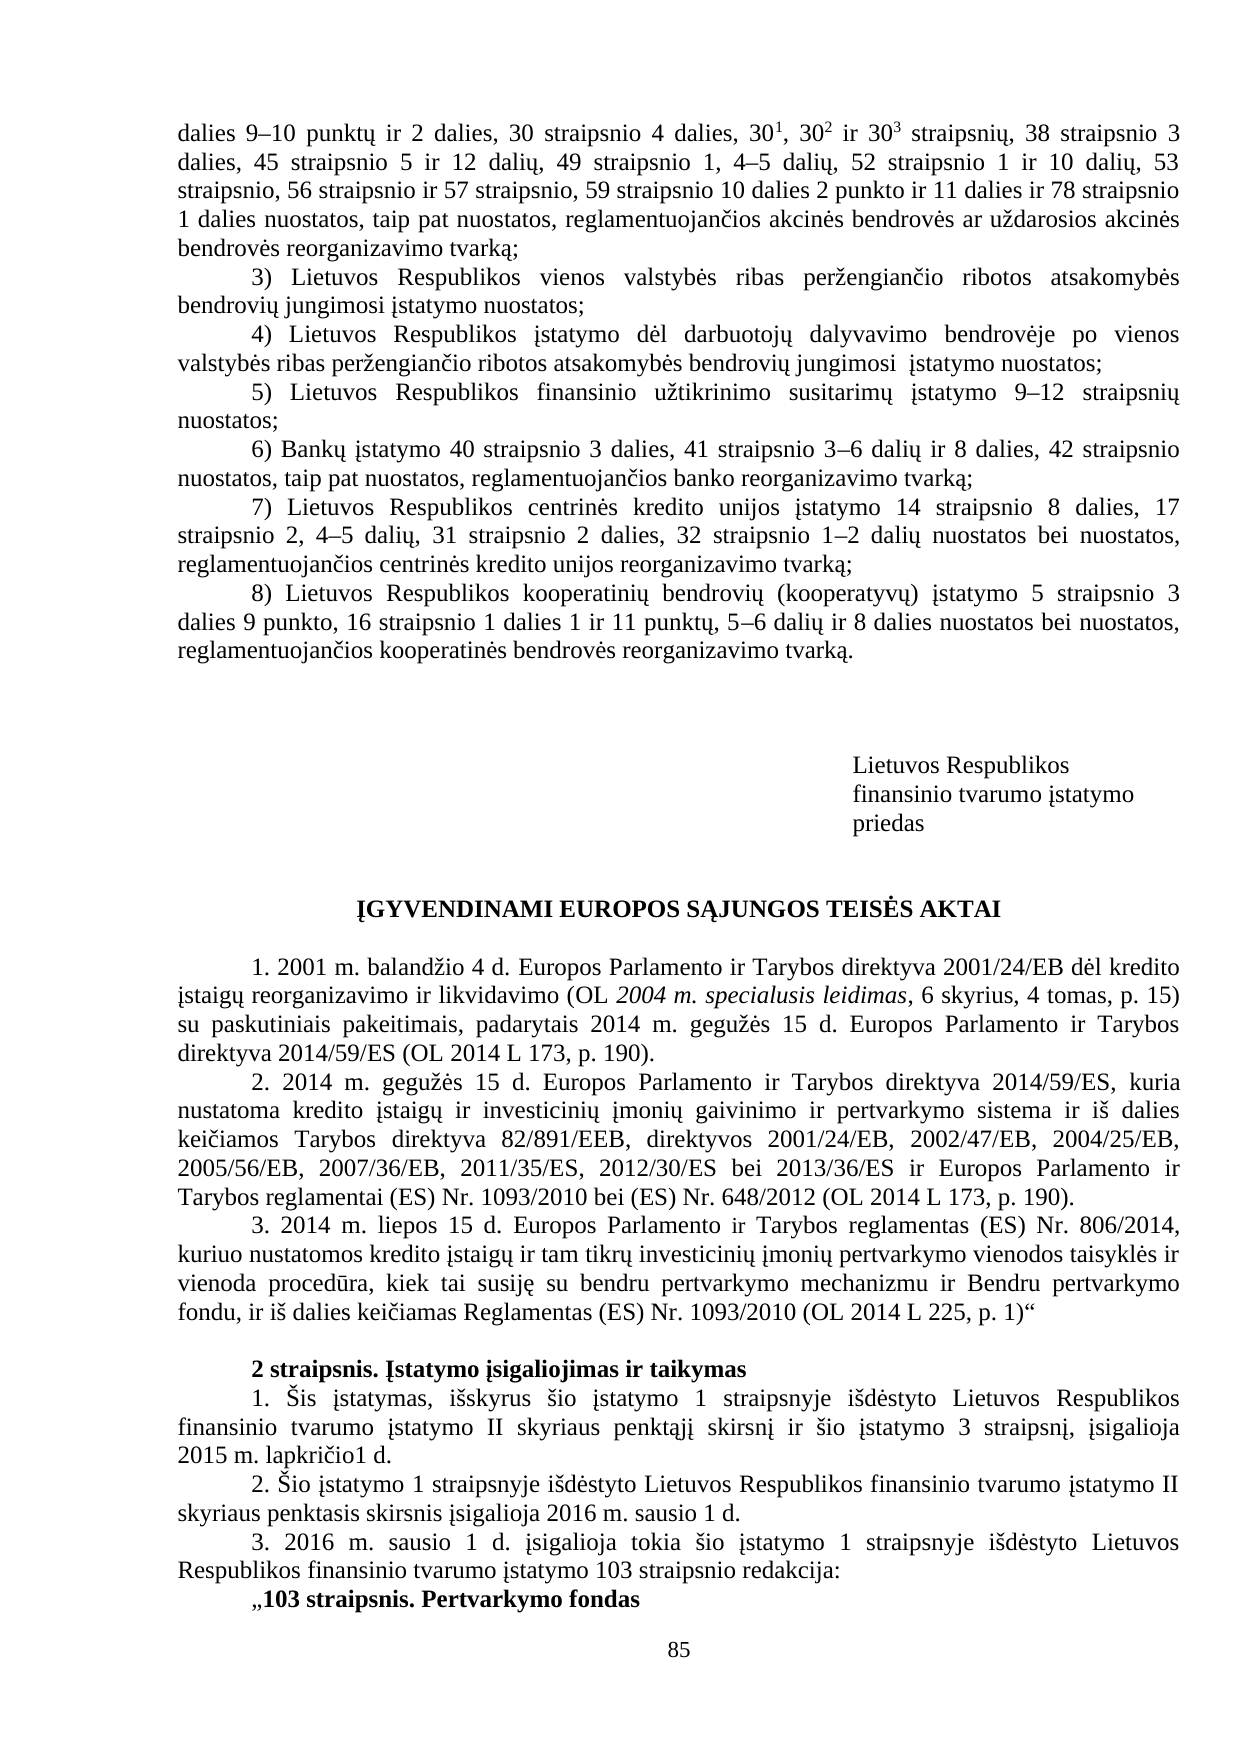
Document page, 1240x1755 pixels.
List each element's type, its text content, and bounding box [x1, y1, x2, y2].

text finansinio tvarumo įstatymo [852, 779, 1181, 808]
text 2. Šio įstatymo 1 straipsnyje išdėstyto Lietuvos Respublikos finansinio tvarumo įstatymo II skyriaus penktasis skirsnis įsigalioja 2016 m. sausio 1 d. [177, 1469, 1181, 1527]
text 6) Bankų įstatymo 40 straipsnio 3 dalies, 41 straipsnio 3–6 dalių ir 8 dalies, 42 straipsnio nuostatos, taip pat nuostatos, reglamentuojančios banko reorganizavimo tvarką; [177, 434, 1181, 492]
text Lietuvos Respublikos [852, 751, 1181, 779]
text 2. 2014 m. gegužės 15 d. Europos Parlamento ir Tarybos direktyva 2014/59/ES, kuria nustatoma kredito įstaigų ir investicinių įmonių gaivinimo ir pertvarkymo sistema ir iš dalies keičiamos Tarybos direktyva 82/891/EEB, direktyvos 2001/24/EB, 2002/47/EB, 2004/25/EB, 2005/56/EB, 2007/36/EB, 2011/35/ES, 2012/30/ES bei 2013/36/ES ir Europos Parlamento ir Tarybos reglamentai (ES) Nr. 1093/2010 bei (ES) Nr. 648/2012 (OL 2014 L 173, p. 190). [177, 1067, 1181, 1211]
text 7) Lietuvos Respublikos centrinės kredito unijos įstatymo 14 straipsnio 8 dalies, 17 straipsnio 2, 4–5 dalių, 31 straipsnio 2 dalies, 32 straipsnio 1–2 dalių nuostatos bei nuostatos, reglamentuojančios centrinės kredito unijos reorganizavimo tvarką; [177, 492, 1181, 578]
text 1. 2001 m. balandžio 4 d. Europos Parlamento ir Tarybos direktyva 2001/24/EB dėl kredito įstaigų reorganizavimo ir likvidavimo (OL 2004 m. specialusis leidimas, 6 skyrius, 4 tomas, p. 15) su paskutiniais pakeitimais, padarytais 2014 m. gegužės 15 d. Europos Parlamento ir Tarybos direktyva 2014/59/ES (OL 2014 L 173, p. 190). [177, 952, 1181, 1067]
text 3. 2014 m. liepos 15 d. Europos Parlamento ir Tarybos reglamentas (ES) Nr. 806/2014, kuriuo nustatomos kredito įstaigų ir tam tikrų investicinių įmonių pertvarkymo vienodos taisyklės ir vienoda procedūra, kiek tai susiję su bendru pertvarkymo mechanizmu ir Bendru pertvarkymo fondu, ir iš dalies keičiamas Reglamentas (ES) Nr. 1093/2010 (OL 2014 L 225, p. 1)“ [177, 1211, 1181, 1326]
text 1. Šis įstatymas, išskyrus šio įstatymo 1 straipsnyje išdėstyto Lietuvos Respublikos finansinio tvarumo įstatymo II skyriaus penktąjį skirsnį ir šio įstatymo 3 straipsnį, įsigalioja 2015 m. lapkričio1 d. [177, 1383, 1181, 1469]
text 2 straipsnis. Įstatymo įsigaliojimas ir taikymas [177, 1354, 1181, 1383]
text dalies 9–10 punktų ir 2 dalies, 30 straipsnio 4 dalies, 301, 302 ir 303 straipsnių, 38 straipsnio 3 dalies, 45 straipsnio 5 ir 12 dalių, 49 straipsnio 1, 4–5 dalių, 52 straipsnio 1 ir 10 dalių, 53 straipsnio, 56 straipsnio ir 57 straipsnio, 59 straipsnio 10 dalies 2 punkto ir 11 dalies ir 78 straipsnio 1 dalies nuostatos, taip pat nuostatos, reglamentuojančios akcinės bendrovės ar uždarosios akcinės bendrovės reorganizavimo tvarką; [177, 118, 1181, 262]
text „103 straipsnis. Pertvarkymo fondas [177, 1584, 1181, 1613]
text 3. 2016 m. sausio 1 d. įsigalioja tokia šio įstatymo 1 straipsnyje išdėstyto Lietuvos Respublikos finansinio tvarumo įstatymo 103 straipsnio redakcija: [177, 1527, 1181, 1584]
text 5) Lietuvos Respublikos finansinio užtikrinimo susitarimų įstatymo 9–12 straipsnių nuostatos; [177, 377, 1181, 434]
text 4) Lietuvos Respublikos įstatymo dėl darbuotojų dalyvavimo bendrovėje po vienos valstybės ribas peržengiančio ribotos atsakomybės bendrovių jungimosi įstatymo nuostatos; [177, 319, 1181, 377]
text priedas [852, 808, 1181, 837]
text 3) Lietuvos Respublikos vienos valstybės ribas peržengiančio ribotos atsakomybės bendrovių jungimosi įstatymo nuostatos; [177, 262, 1181, 319]
text ĮGYVENDINAMI EUROPOS SĄJUNGOS TEISĖS AKTAI [177, 894, 1181, 923]
text 8) Lietuvos Respublikos kooperatinių bendrovių (kooperatyvų) įstatymo 5 straipsnio 3 dalies 9 punkto, 16 straipsnio 1 dalies 1 ir 11 punktų, 5–6 dalių ir 8 dalies nuostatos bei nuostatos, reglamentuojančios kooperatinės bendrovės reorganizavimo tvarką. [177, 578, 1181, 664]
